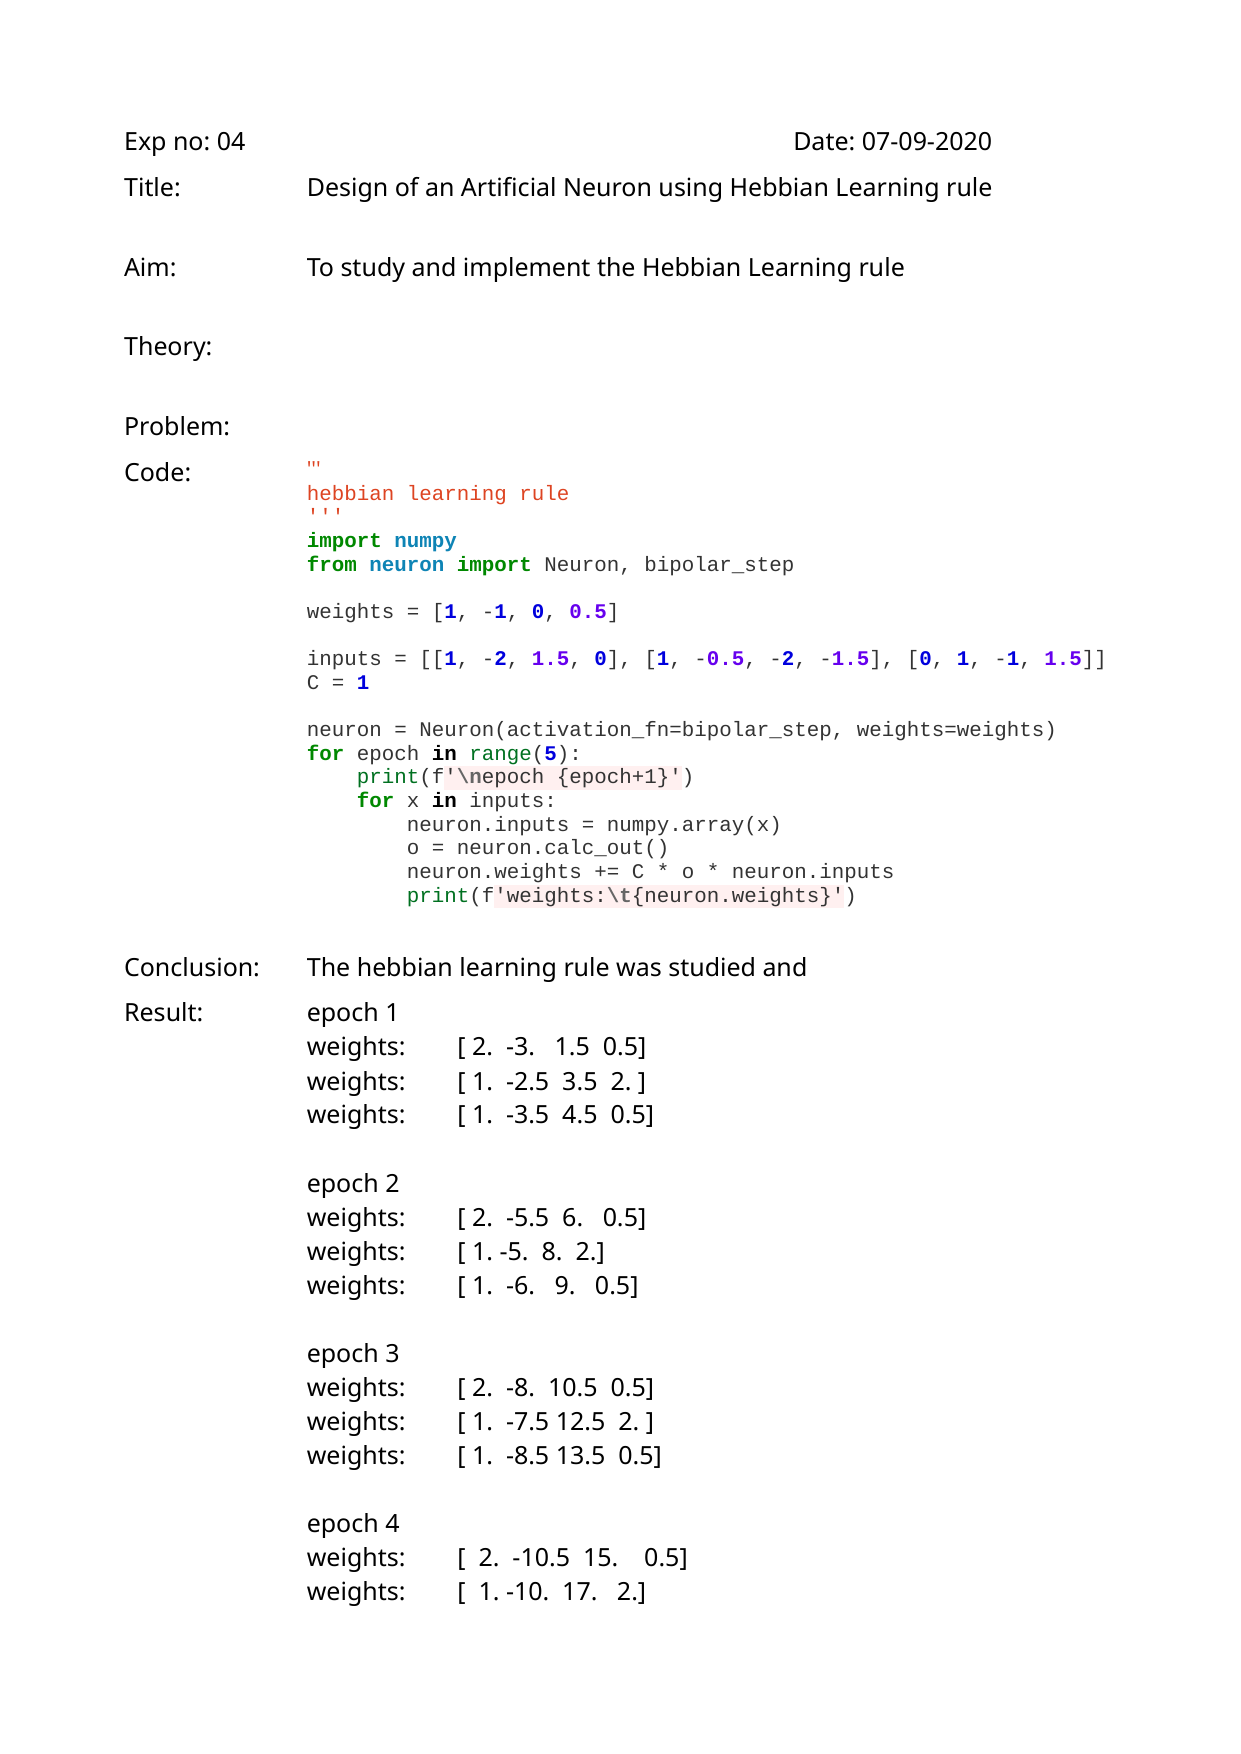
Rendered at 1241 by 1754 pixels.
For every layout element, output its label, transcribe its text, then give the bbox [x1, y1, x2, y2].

table_cell Conclusion: [119, 945, 301, 989]
table_cell Problem: [119, 404, 301, 448]
table_cell [302, 404, 1123, 448]
table_header Date: 07-09-2020 [788, 119, 1123, 164]
table_cell epoch 1 weights: [ 2. -3. 1.5 0.5] weights: [ 1. -2.5 3.5 2. ] weights: [ 1. -3.5 4.5 0.5] epoch 2 weights: [ 2. -5.5 6. 0.5] weights: [ 1. -5. 8. 2.] weights: [ 1. -6. 9. 0.5] epoch 3 weights: [ 2. -8. 10.5 0.5] weights: [ 1. -7.5 12.5 2. ] weights: [ 1. -8.5 13.5 0.5] epoch 4 weights: [ 2. -10.5 15. 0.5] weights: [ 1. -10. 17. 2.] [302, 990, 1123, 1614]
table_cell Design of an Artificial Neuron using Hebbian Learning rule [302, 165, 1123, 243]
table_cell To study and implement the Hebbian Learning rule [302, 245, 1123, 323]
table_cell Code: [119, 450, 301, 943]
table_cell Theory: [119, 324, 301, 403]
table_cell ''' hebbian learning rule ''' import numpy from neuron import Neuron, bipolar_step weights = [1, -1, 0, 0.5] inputs = [[1, -2, 1.5, 0], [1, -0.5, -2, -1.5], [0, 1, -1, 1.5]] C = 1 neuron = Neuron(activation_fn=bipolar_step, weights=weights) for epoch in range(5): print(f'\nepoch {epoch+1}') for x in inputs: neuron.inputs = numpy.array(x) o = neuron.calc_out() neuron.weights += C * o * neuron.inputs print(f'weights:\t{neuron.weights}') [302, 450, 1123, 943]
table_cell The hebbian learning rule was studied and [302, 945, 1123, 989]
table_cell [302, 324, 1123, 403]
table_cell Result: [119, 990, 301, 1614]
table_cell Title: [119, 165, 301, 243]
table_header [302, 119, 787, 164]
table_header Exp no: 04 [119, 119, 301, 164]
table_cell Aim: [119, 245, 301, 323]
